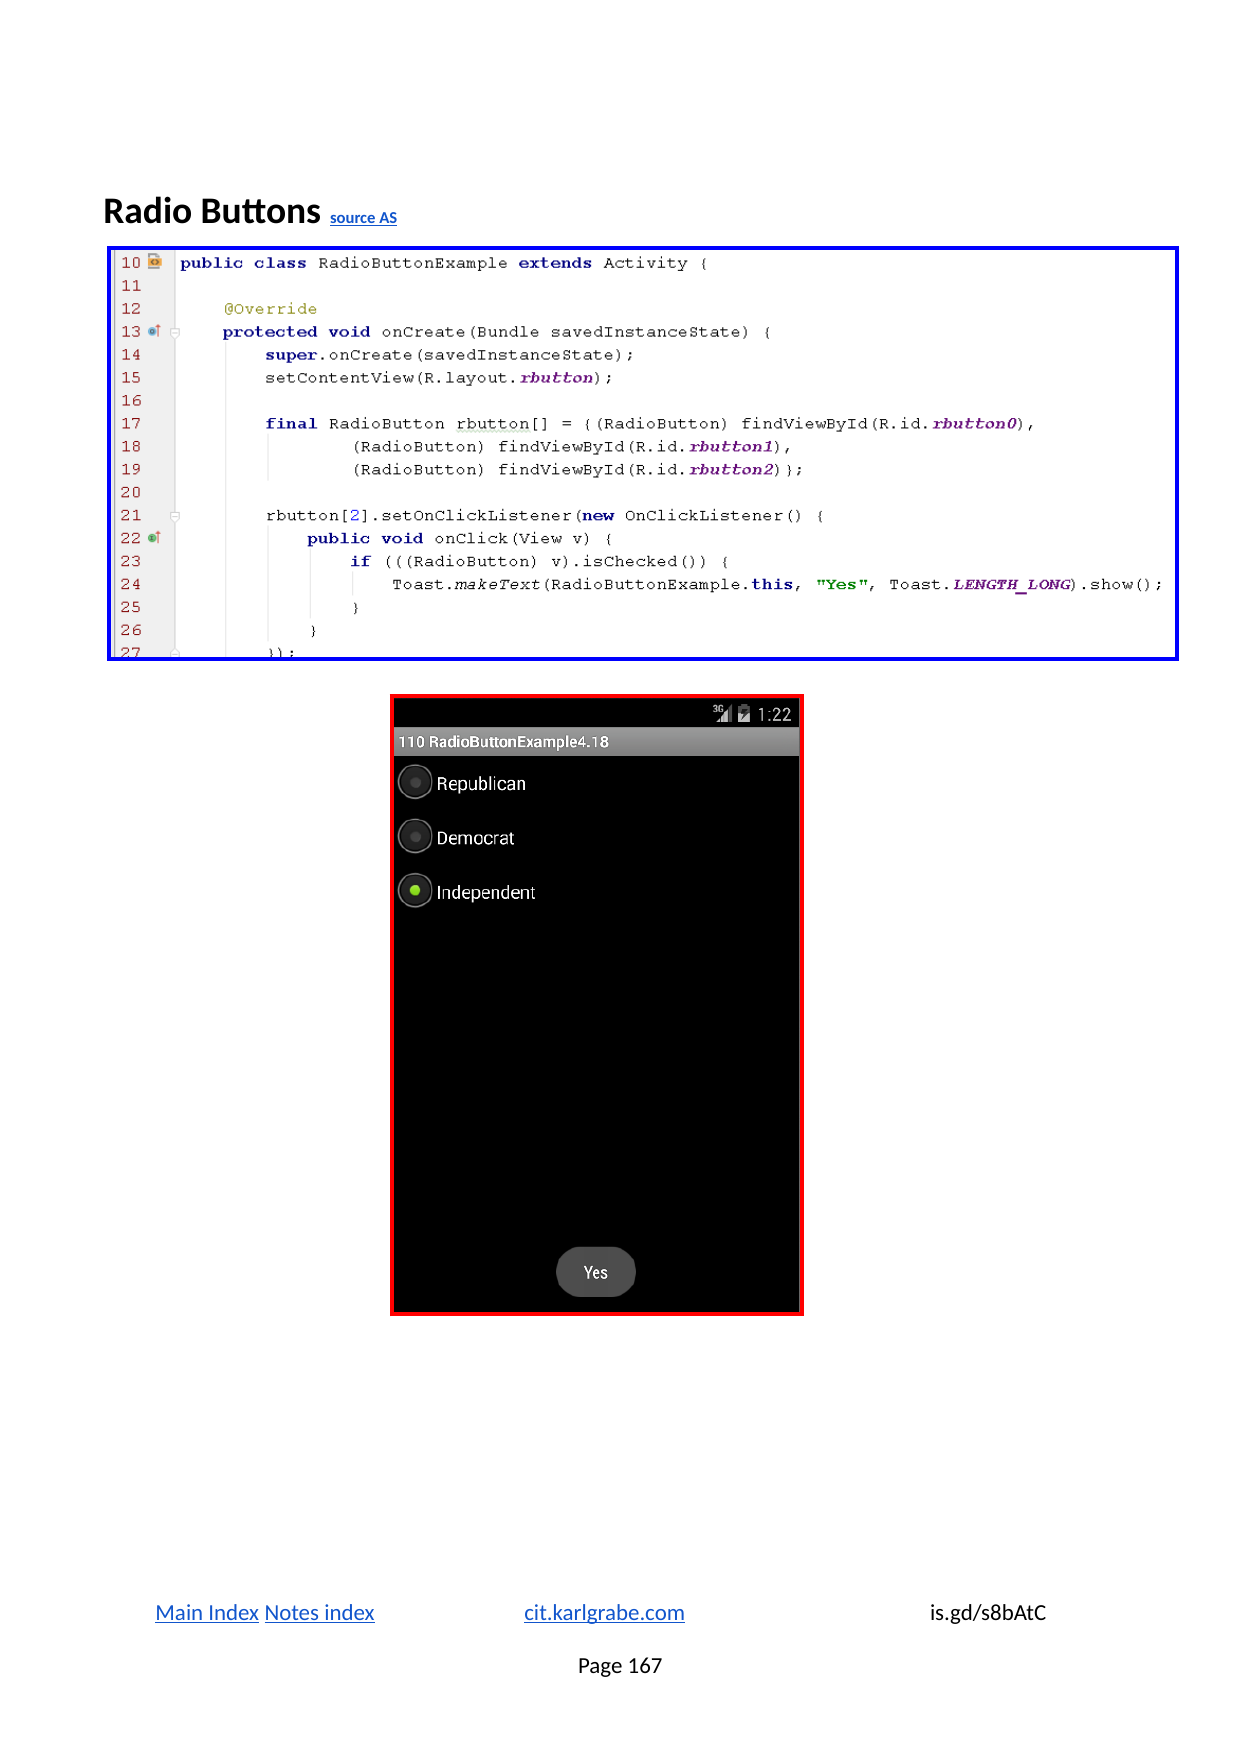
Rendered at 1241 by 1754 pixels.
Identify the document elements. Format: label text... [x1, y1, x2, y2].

picture [394, 698, 800, 1312]
subtitle Radio Buttons source AS [103, 187, 1090, 233]
picture [111, 250, 1175, 657]
